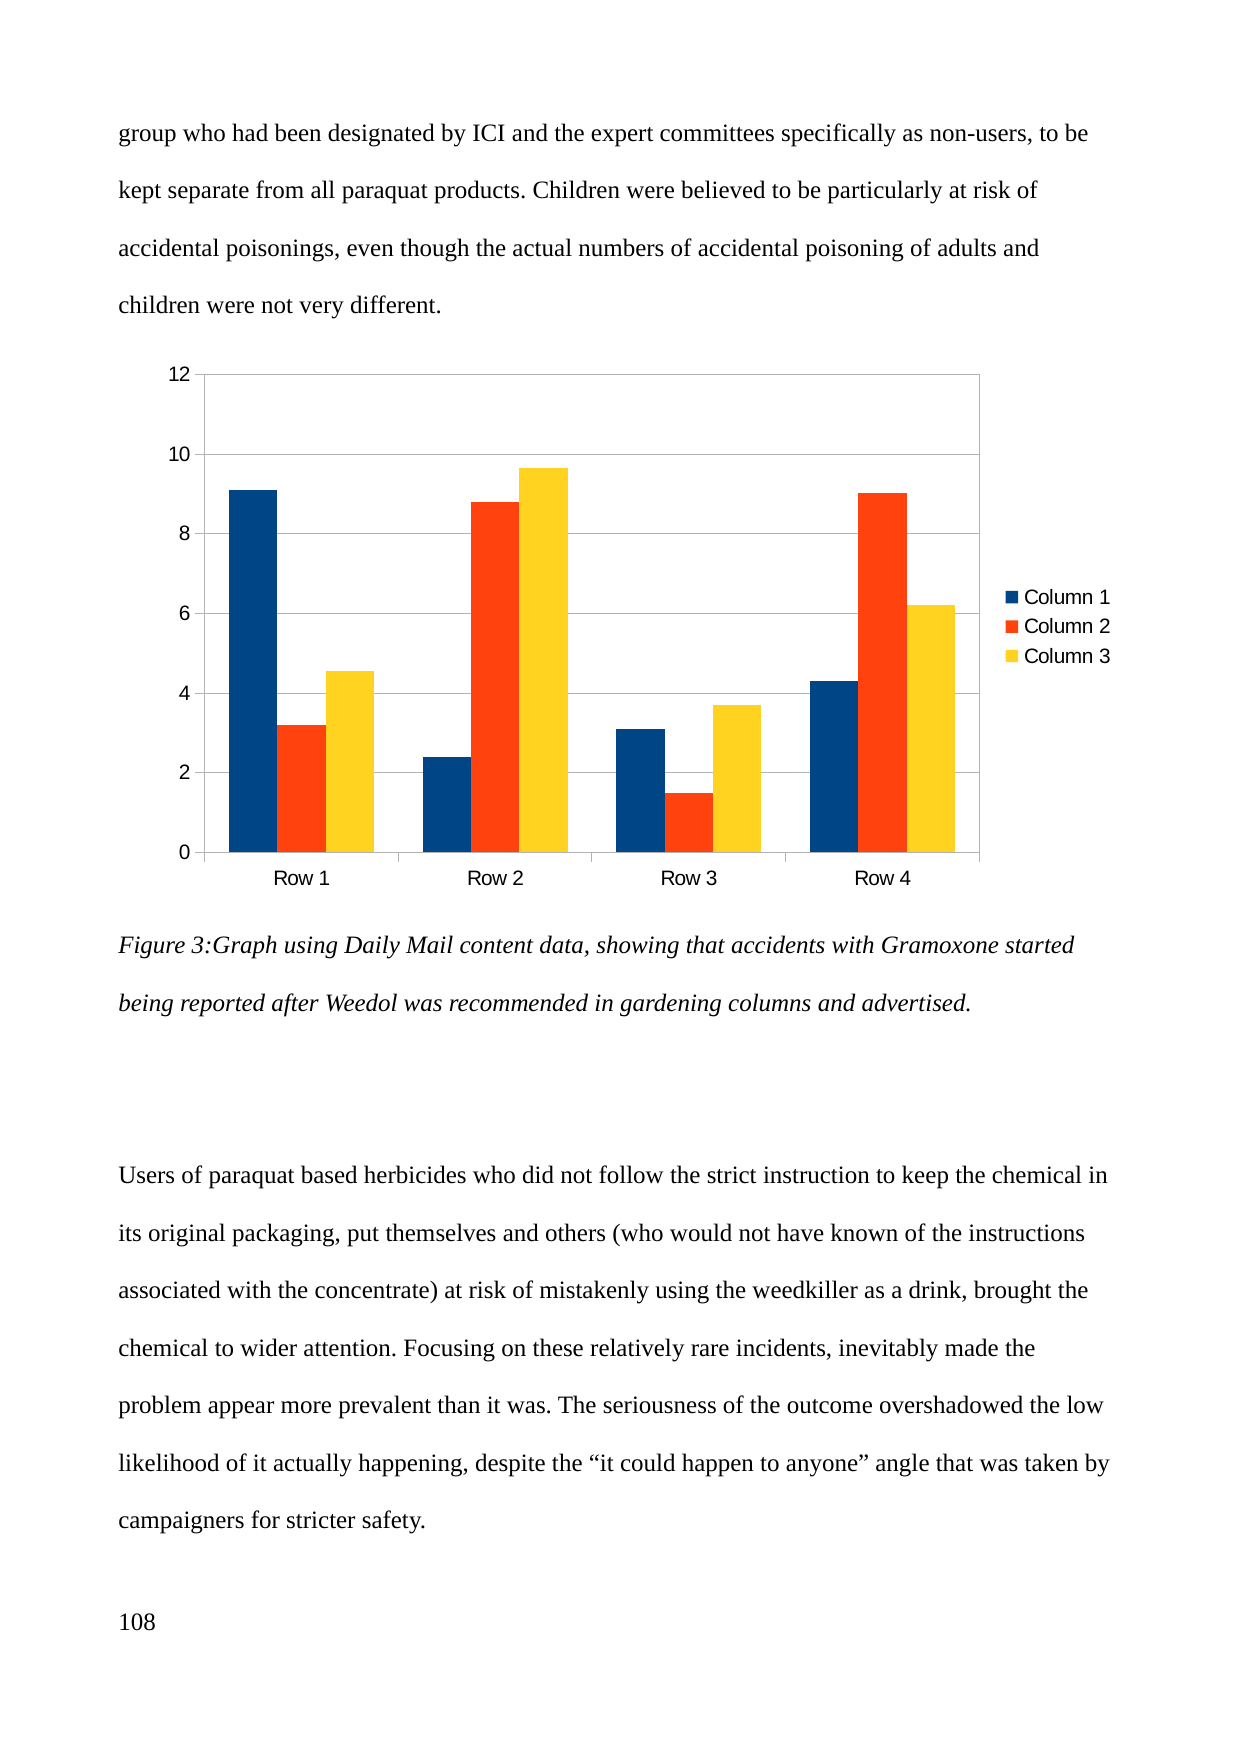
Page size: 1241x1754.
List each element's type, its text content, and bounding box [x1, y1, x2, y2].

text group who had been designated by ICI and the expert committees specifically as non-users, to be kept separate from all paraquat products. Children were believed to be particularly at risk of accidental poisonings, even though the actual numbers of accidental poisoning of adults and children were not very different. [118, 118, 1122, 319]
text Figure 3:Graph using Daily Mail content data, showing that accidents with Gramoxone started being reported after Weedol was recommended in gardening columns and advertised. [118, 930, 1122, 1017]
text Users of paraquat based herbicides who did not follow the strict instruction to keep the chemical in its original packaging, put themselves and others (who would not have known of the instructions associated with the concentrate) at risk of mistakenly using the weedkiller as a drink, brought the chemical to wider attention. Focusing on these relatively rare incidents, inevitably made the problem appear more prevalent than it was. The seriousness of the outcome overshadowed the low likelihood of it actually happening, despite the “it could happen to anyone” angle that was taken by campaigners for stricter safety. [118, 1160, 1122, 1534]
